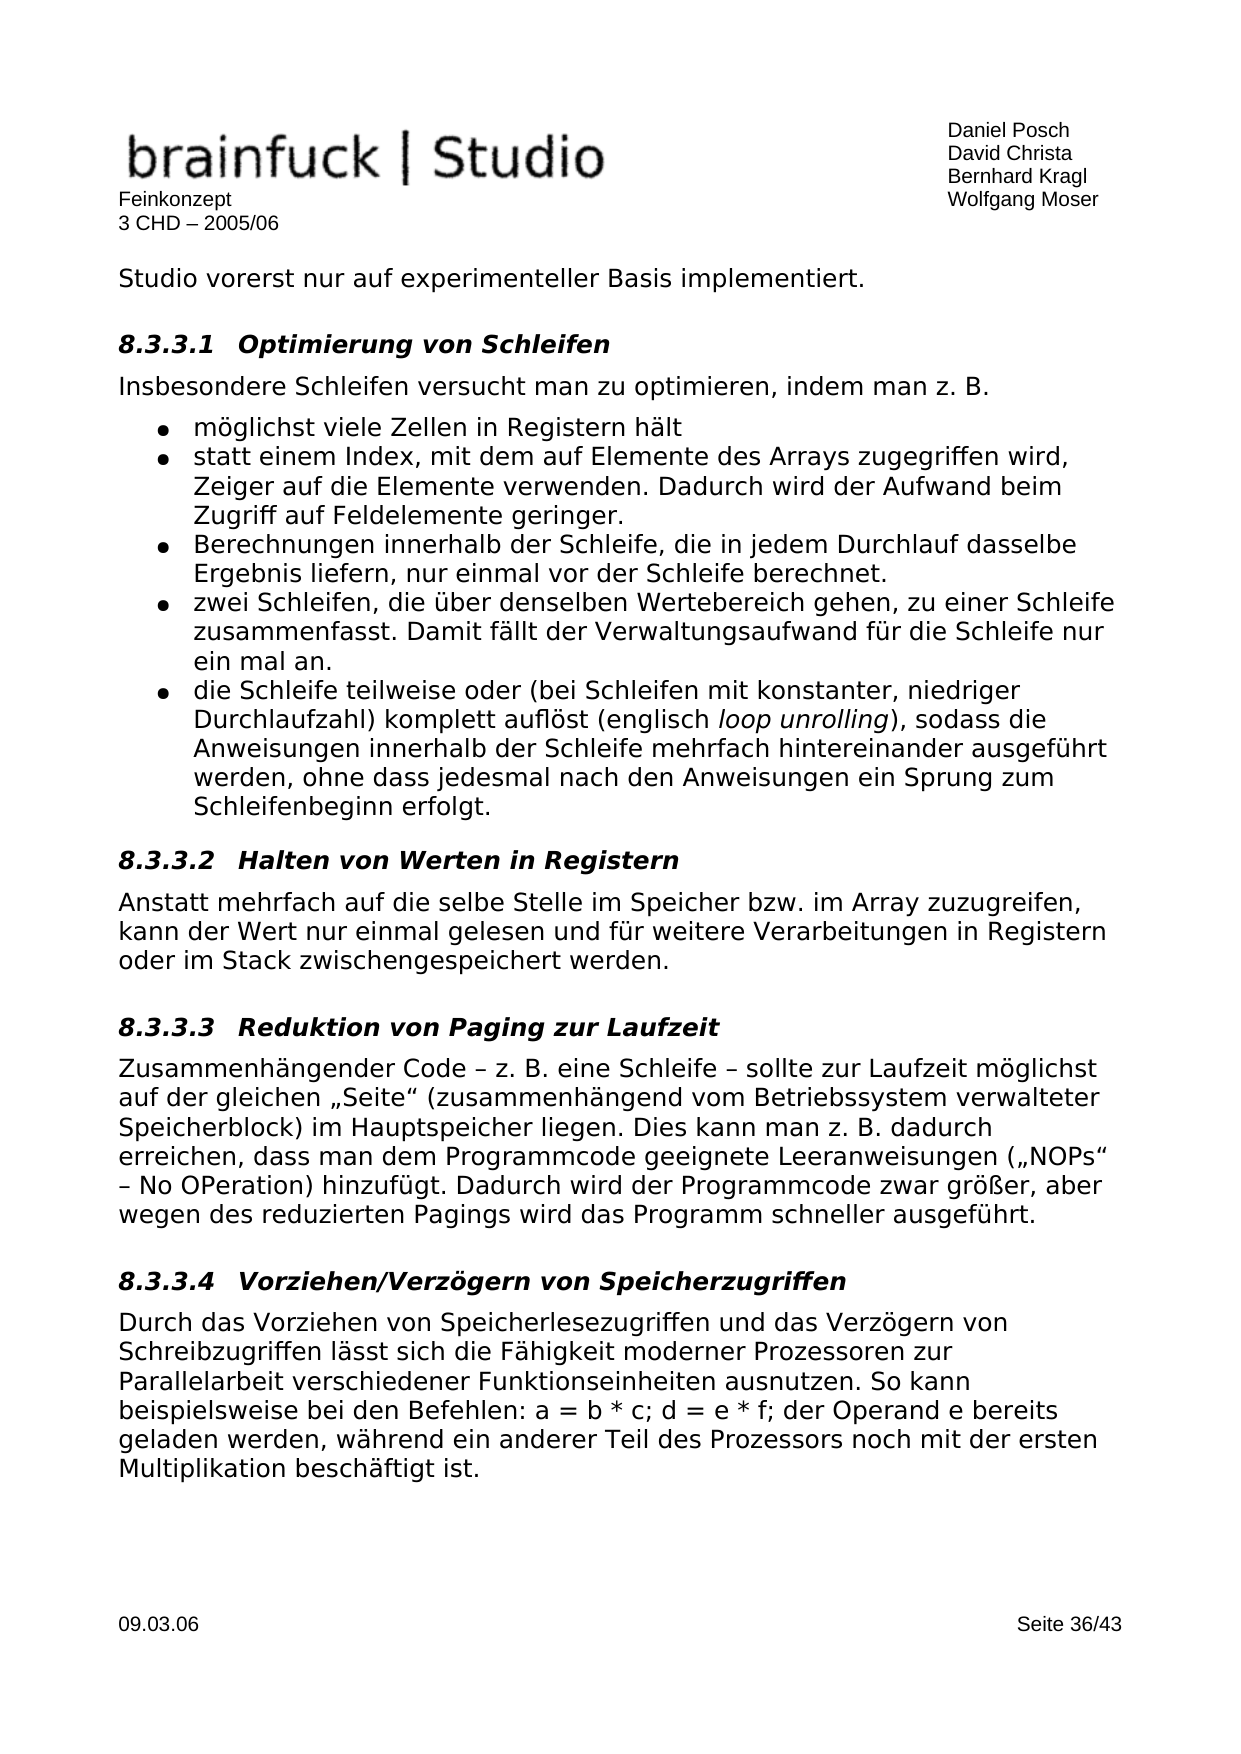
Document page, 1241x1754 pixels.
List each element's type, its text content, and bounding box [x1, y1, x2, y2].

list statt einem Index, mit dem auf Elemente des Arrays zugegriffen wird, Zeiger auf die Elemente verwenden. Dadurch wird der Aufwand beim Zugriff auf Feldelemente geringer. [156, 443, 1122, 530]
list die Schleife teilweise oder (bei Schleifen mit konstanter, niedriger Durchlaufzahl) komplett auflöst (englisch loop unrolling), sodass die Anweisungen innerhalb der Schleife mehrfach hintereinander ausgeführt werden, ohne dass jedesmal nach den Anweisungen ein Sprung zum Schleifenbeginn erfolgt. [156, 676, 1122, 822]
text Zusammenhängender Code – z. B. eine Schleife – sollte zur Laufzeit möglichst auf der gleichen „Seite“ (zusammenhängend vom Betriebssystem verwalteter Speicherblock) im Hauptspeicher liegen. Dies kann man z. B. dadurch erreichen, dass man dem Programmcode geeignete Leeranweisungen („NOPs“ – No OPeration) hinzufügt. Dadurch wird der Programmcode zwar größer, aber wegen des reduzierten Pagings wird das Programm schneller ausgeführt. [118, 1054, 1122, 1229]
picture [118, 118, 609, 187]
subtitle Reduktion von Paging zur Laufzeit [118, 1013, 1122, 1042]
list Berechnungen innerhalb der Schleife, die in jedem Durchlauf dasselbe Ergebnis liefern, nur einmal vor der Schleife berechnet. [156, 530, 1122, 588]
subtitle Vorziehen/Verzögern von Speicherzugriffen [118, 1267, 1122, 1296]
text Insbesondere Schleifen versucht man zu optimieren, indem man z. B. [118, 372, 1122, 401]
list möglichst viele Zellen in Registern hält [156, 413, 1122, 443]
text Anstatt mehrfach auf die selbe Stelle im Speicher bzw. im Array zuzugreifen, kann der Wert nur einmal gelesen und für weitere Verarbeitungen in Registern oder im Stack zwischengespeichert werden. [118, 888, 1122, 976]
list zwei Schleifen, die über denselben Wertebereich gehen, zu einer Schleife zusammenfasst. Damit fällt der Verwaltungsaufwand für die Schleife nur ein mal an. [156, 588, 1122, 676]
subtitle Optimierung von Schleifen [118, 330, 1122, 359]
text Durch das Vorziehen von Speicherlesezugriffen und das Verzögern von Schreibzugriffen lässt sich die Fähigkeit moderner Prozessoren zur Parallelarbeit verschiedener Funktionseinheiten ausnutzen. So kann beispielsweise bei den Befehlen: a = b * c; d = e * f; der Operand e bereits geladen werden, während ein anderer Teil des Prozessors noch mit der ersten Multiplikation beschäftigt ist. [118, 1308, 1122, 1483]
text Studio vorerst nur auf experimenteller Basis implementiert. [118, 264, 1122, 293]
subtitle Halten von Werten in Registern [118, 847, 1122, 876]
